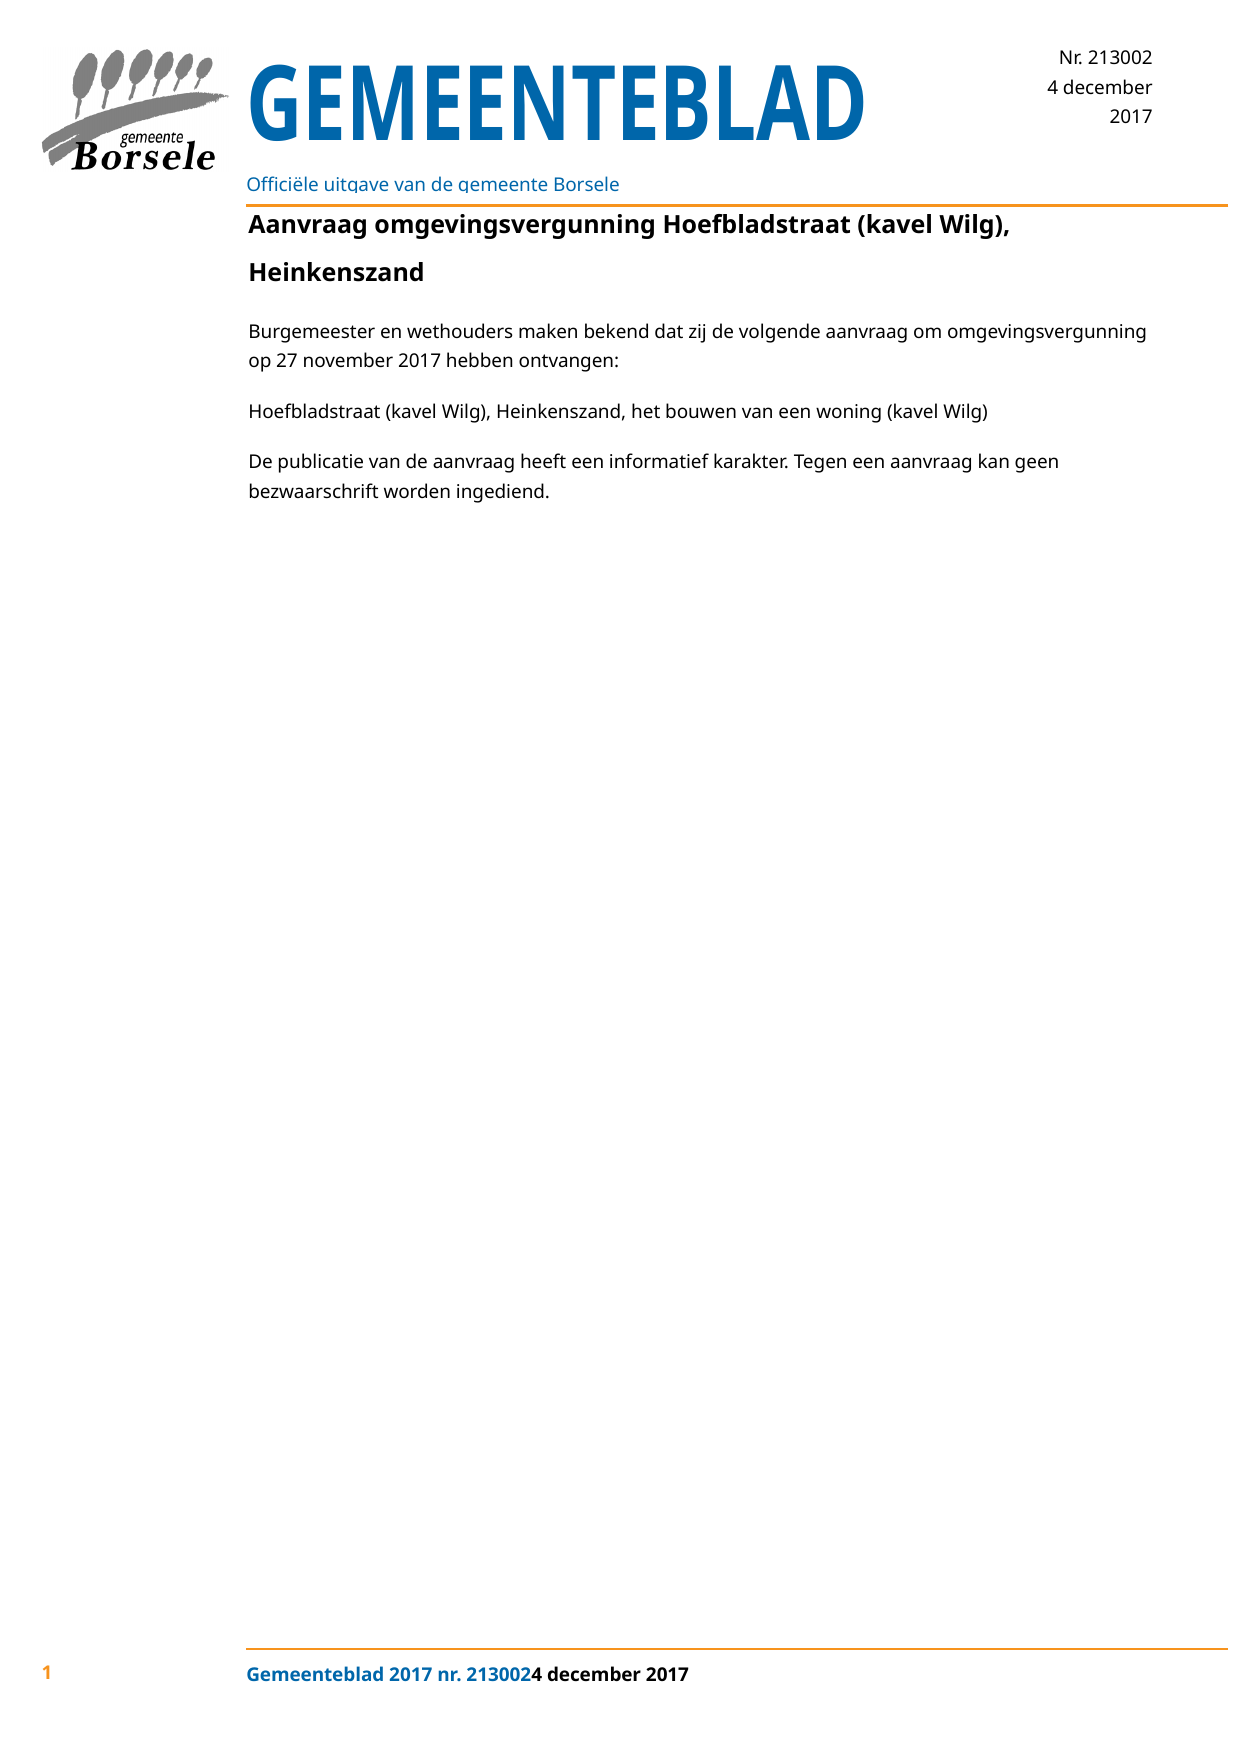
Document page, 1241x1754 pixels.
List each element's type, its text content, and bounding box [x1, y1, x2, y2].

text De publicatie van de aanvraag heeft een informatief karakter. Tegen een aanvraag kan geen bezwaarschrift worden ingediend. [248, 448, 1152, 504]
text Burgemeester en wethouders maken bekend dat zij de volgende aanvraag om omgevingsvergunning op 27 november 2017 hebben ontvangen: [248, 318, 1152, 373]
text Aanvraag omgevingsvergunning Hoefbladstraat (kavel Wilg), Heinkenszand [248, 207, 1152, 288]
picture [41, 47, 231, 172]
text Hoefbladstraat (kavel Wilg), Heinkenszand, het bouwen van een woning (kavel Wilg) [248, 398, 1152, 424]
